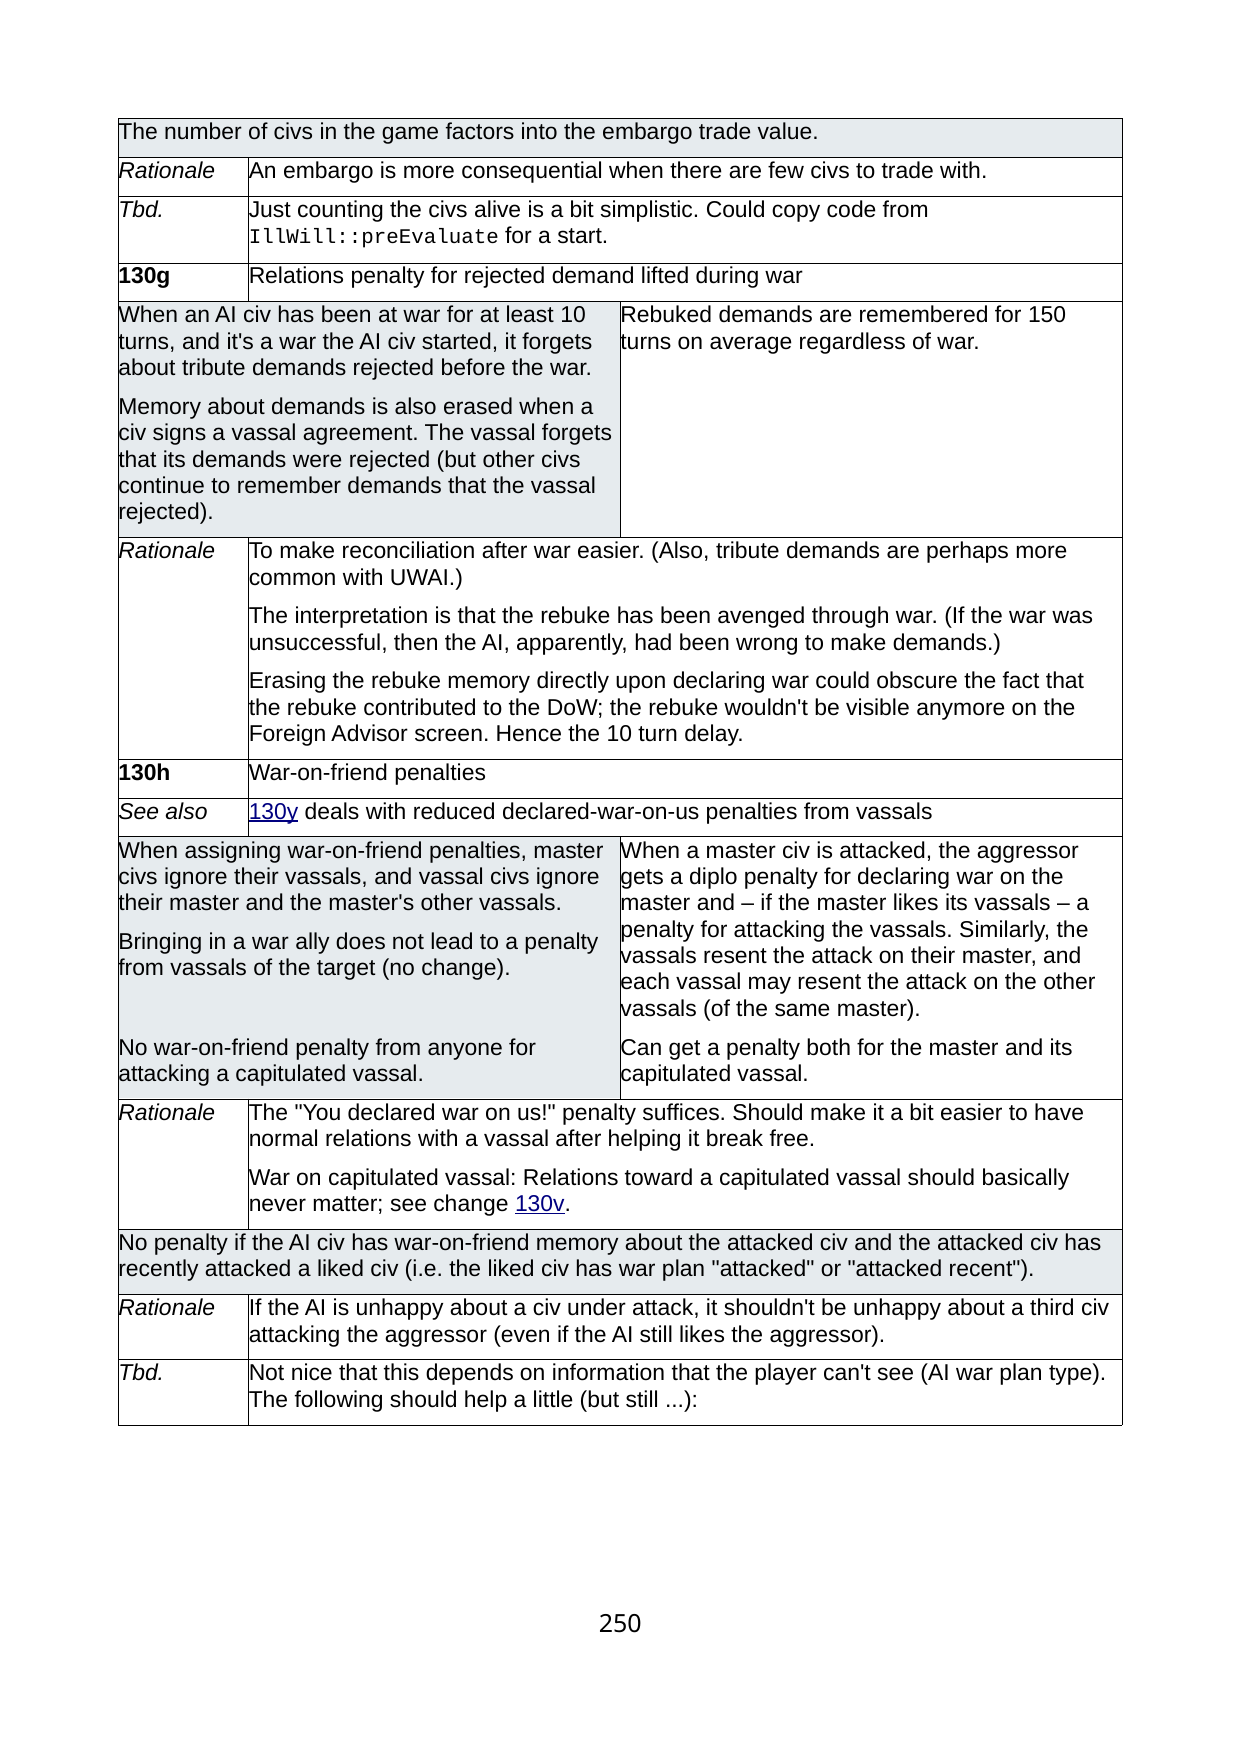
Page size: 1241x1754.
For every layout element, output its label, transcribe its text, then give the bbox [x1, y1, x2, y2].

table_cell To make reconciliation after war easier. (Also, tribute demands are perhaps more common with UWAI.) The interpretation is that the rebuke has been avenged through war. (If the war was unsuccessful, then the AI, apparently, had been wrong to make demands.) Erasing the rebuke memory directly upon declaring war could obscure the fact that the rebuke contributed to the DoW; the rebuke wouldn't be visible anymore on the Foreign Advisor screen. Hence the 10 turn delay. [249, 538, 1122, 759]
table_cell Rationale [119, 1100, 248, 1229]
table_cell Not nice that this depends on information that the player can't see (AI war plan type). The following should help a little (but still ...): [249, 1360, 1122, 1424]
table_cell Rationale [119, 1295, 248, 1359]
table_cell 130g [119, 264, 248, 301]
table_cell The "You declared war on us!" penalty suffices. Should make it a bit easier to have normal relations with a vassal after helping it break free. War on capitulated vassal: Relations toward a capitulated vassal should basically never matter; see change 130v. [249, 1100, 1122, 1229]
table_cell 130h [119, 760, 248, 798]
table_cell When a master civ is attacked, the aggressor gets a diplo penalty for declaring war on the master and – if the master likes its vassals – a penalty for attacking the vassals. Similarly, the vassals resent the attack on their master, and each vassal may resent the attack on the other vassals (of the same master). Can get a penalty both for the master and its capitulated vassal. [621, 837, 1122, 1098]
table_cell The number of civs in the game factors into the embargo trade value. [119, 119, 1122, 157]
table_cell If the AI is unhappy about a civ under attack, it shouldn't be unhappy about a third civ attacking the aggressor (even if the AI still likes the aggressor). [249, 1295, 1122, 1359]
table_cell Rationale [119, 158, 248, 196]
table_cell War-on-friend penalties [249, 760, 1122, 798]
table_cell An embargo is more consequential when there are few civs to trade with. [249, 158, 1122, 196]
table_cell Tbd. [119, 1360, 248, 1424]
table_cell Rationale [119, 538, 248, 759]
table_cell When assigning war-on-friend penalties, master civs ignore their vassals, and vassal civs ignore their master and the master's other vassals. Bringing in a war ally does not lead to a penalty from vassals of the target (no change). No war-on-friend penalty from anyone for attacking a capitulated vassal. [119, 837, 620, 1098]
table_cell Tbd. [119, 197, 248, 262]
table_cell 130y deals with reduced declared-war-on-us penalties from vassals [249, 799, 1122, 836]
table_cell See also [119, 799, 248, 836]
table_cell Relations penalty for rejected demand lifted during war [249, 264, 1122, 301]
table_cell When an AI civ has been at war for at least 10 turns, and it's a war the AI civ started, it forgets about tribute demands rejected before the war. Memory about demands is also erased when a civ signs a vassal agreement. The vassal forgets that its demands were rejected (but other civs continue to remember demands that the vassal rejected). [119, 302, 620, 537]
table_cell No penalty if the AI civ has war-on-friend memory about the attacked civ and the attacked civ has recently attacked a liked civ (i.e. the liked civ has war plan "attacked" or "attacked recent"). [119, 1230, 1122, 1294]
table_cell Just counting the civs alive is a bit simplistic. Could copy code from IllWill::preEvaluate for a start. [249, 197, 1122, 262]
table_cell Rebuked demands are remembered for 150 turns on average regardless of war. [621, 302, 1122, 537]
